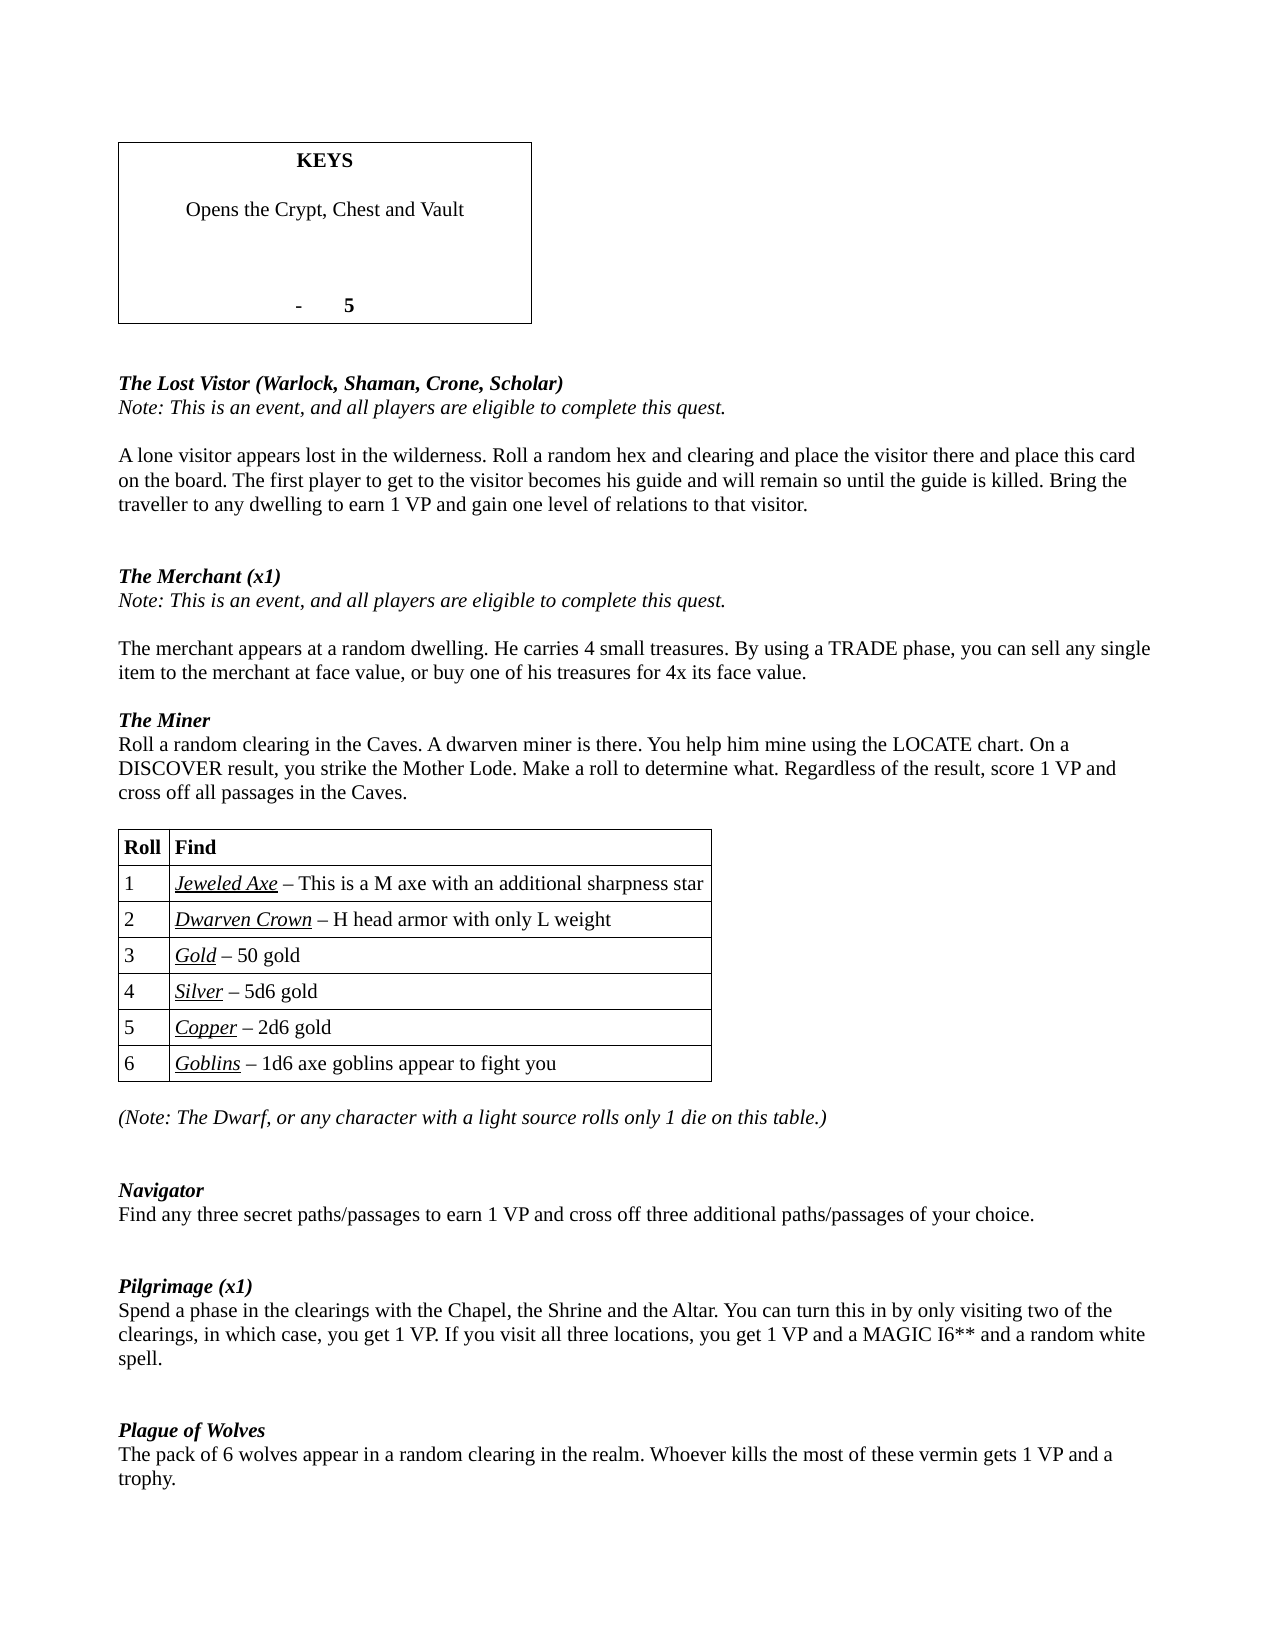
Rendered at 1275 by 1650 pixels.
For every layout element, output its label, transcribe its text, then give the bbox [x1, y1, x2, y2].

table_cell Dwarven Crown – H head armor with only L weight [170, 902, 711, 937]
table_cell 5 [119, 1010, 169, 1045]
table_cell Goblins – 1d6 axe goblins appear to fight you [170, 1046, 711, 1081]
table_header Find [170, 830, 711, 864]
table_cell 6 [119, 1046, 169, 1081]
text The merchant appears at a random dwelling. He carries 4 small treasures. By using a TRADE phase, you can sell any single item to the merchant at face value, or buy one of his treasures for 4x its face value. [118, 636, 1157, 684]
text Roll a random clearing in the Caves. A dwarven miner is there. You help him mine using the LOCATE chart. On a DISCOVER result, you strike the Mother Lode. Make a roll to determine what. Regardless of the result, score 1 VP and cross off all passages in the Caves. [118, 732, 1157, 804]
text Note: This is an event, and all players are eligible to complete this quest. [118, 588, 1157, 612]
text Navigator [118, 1177, 1157, 1202]
table_cell Silver – 5d6 gold [170, 974, 711, 1009]
table_header Roll [119, 830, 169, 864]
text The Lost Vistor (Warlock, Shaman, Crone, Scholar) [118, 371, 1157, 395]
table_cell Copper – 2d6 gold [170, 1010, 711, 1045]
text The Merchant (x1) [118, 564, 1157, 588]
text (Note: The Dwarf, or any character with a light source rolls only 1 die on this table.) [118, 1105, 1157, 1129]
text Pilgrimage (x1) [118, 1274, 1157, 1298]
table_cell 3 [119, 938, 169, 973]
text Find any three secret paths/passages to earn 1 VP and cross off three additional paths/passages of your choice. [118, 1202, 1157, 1226]
table_cell 4 [119, 974, 169, 1009]
table_cell Jeweled Axe – This is a M axe with an additional sharpness star [170, 866, 711, 901]
text The pack of 6 wolves appear in a random clearing in the realm. Whoever kills the most of these vermin gets 1 VP and a trophy. [118, 1442, 1157, 1490]
text Plague of Wolves [118, 1418, 1157, 1442]
table_header KEYS Opens the Crypt, Chest and Vault - 5 [119, 143, 531, 323]
table_cell 1 [119, 866, 169, 901]
text Note: This is an event, and all players are eligible to complete this quest. [118, 395, 1157, 419]
text Spend a phase in the clearings with the Chapel, the Shrine and the Altar. You can turn this in by only visiting two of the clearings, in which case, you get 1 VP. If you visit all three locations, you get 1 VP and a MAGIC I6** and a random white spell. [118, 1298, 1157, 1370]
table_cell 2 [119, 902, 169, 937]
text A lone visitor appears lost in the wilderness. Roll a random hex and clearing and place the visitor there and place this card on the board. The first player to get to the visitor becomes his guide and will remain so until the guide is killed. Bring the traveller to any dwelling to earn 1 VP and gain one level of relations to that visitor. [118, 443, 1157, 516]
text The Miner [118, 708, 1157, 732]
table_cell Gold – 50 gold [170, 938, 711, 973]
